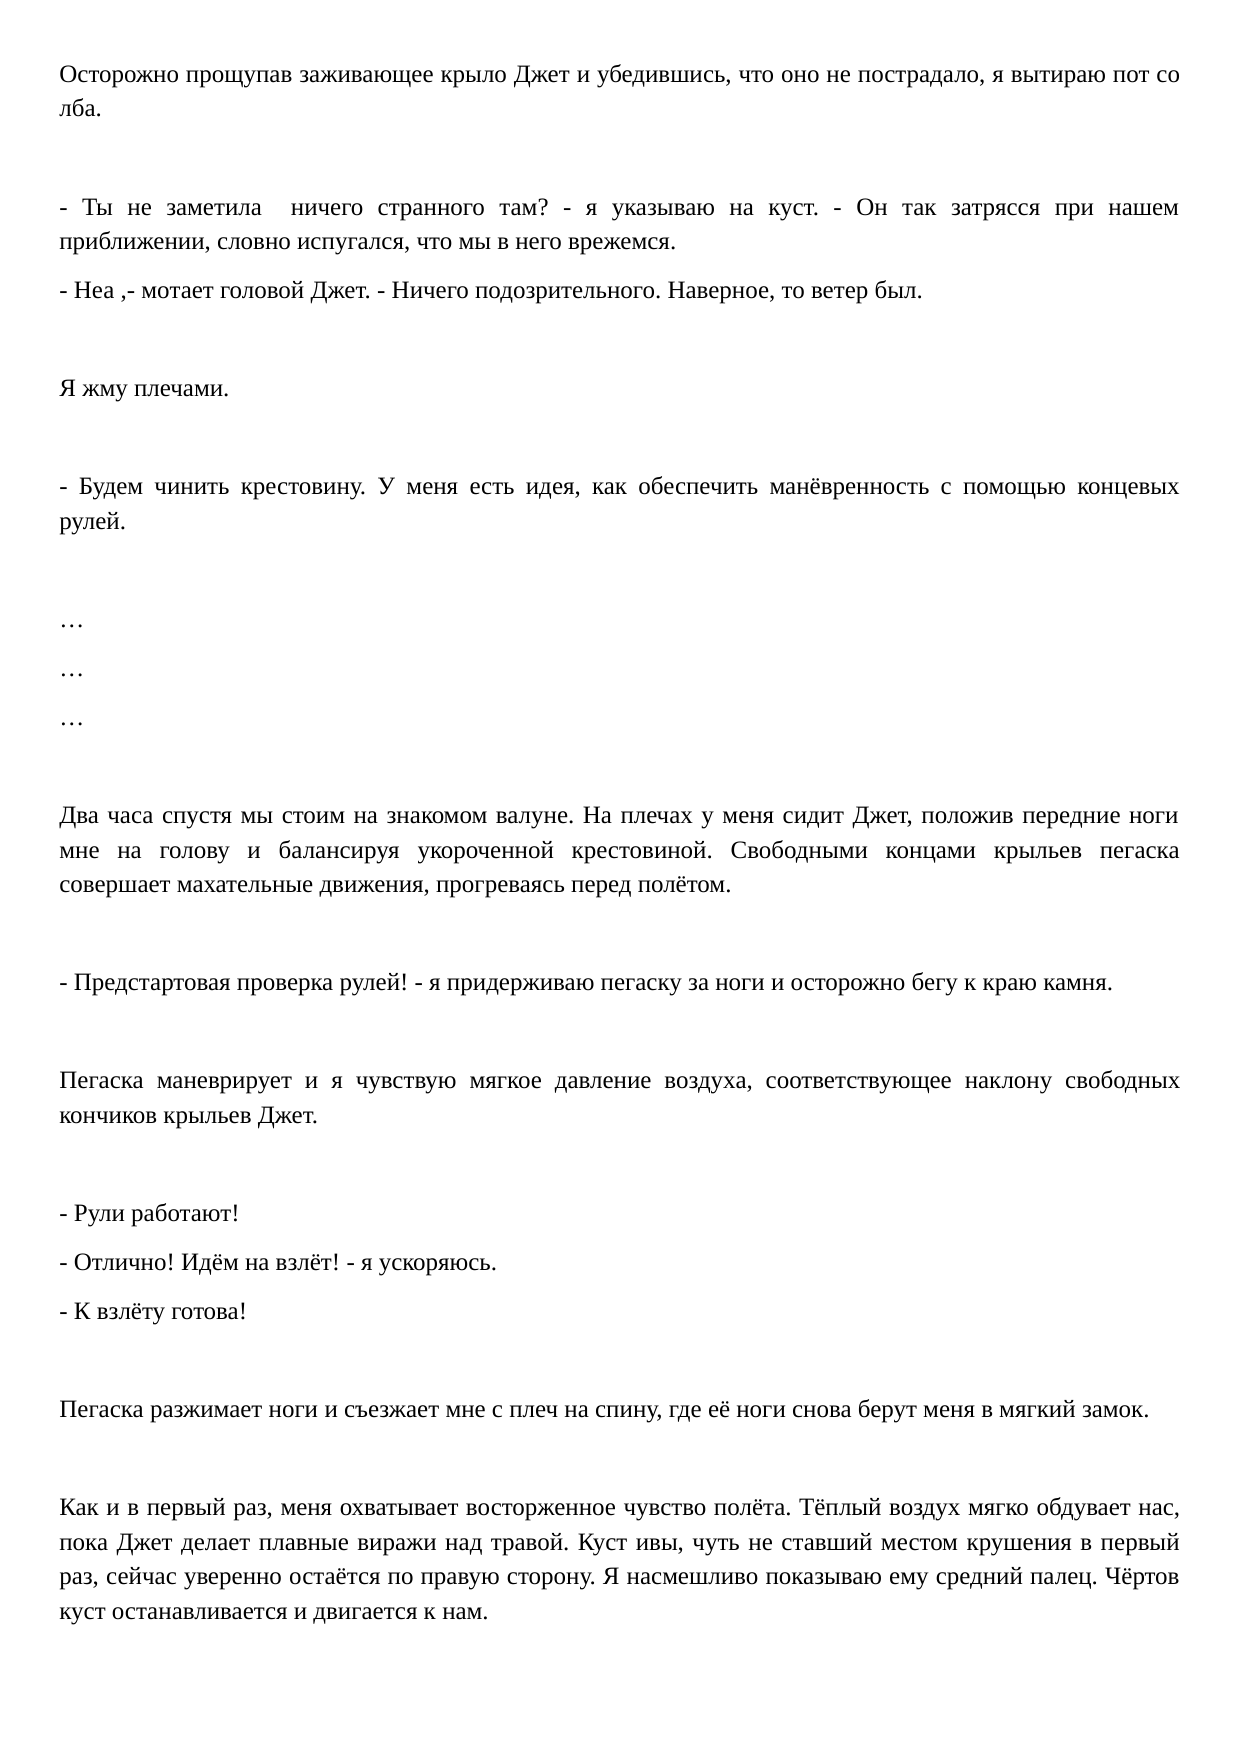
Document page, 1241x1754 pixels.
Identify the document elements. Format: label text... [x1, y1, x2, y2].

text - Неа ,- мотает головой Джет. - Ничего подозрительного. Наверное, то ветер был. [59, 275, 1181, 304]
text - Рули работают! [59, 1198, 1181, 1227]
text Пегаска разжимает ноги и съезжает мне с плеч на спину, где её ноги снова берут меня в мягкий замок. [59, 1394, 1181, 1423]
text - Будем чинить крестовину. У меня есть идея, как обеспечить манёвренность с помощью концевых рулей. [59, 471, 1181, 535]
text … [59, 702, 1181, 731]
text - Отлично! Идём на взлёт! - я ускоряюсь. [59, 1247, 1181, 1276]
text … [59, 604, 1181, 633]
text Два часа спустя мы стоим на знакомом валуне. На плечах у меня сидит Джет, положив передние ноги мне на голову и балансируя укороченной крестовиной. Свободными концами крыльев пегаска совершает махательные движения, прогреваясь перед полётом. [59, 800, 1181, 898]
text … [59, 653, 1181, 682]
text - К взлёту готова! [59, 1296, 1181, 1325]
text Осторожно прощупав заживающее крыло Джет и убедившись, что оно не пострадало, я вытираю пот со лба. [59, 59, 1181, 122]
text - Ты не заметила ничего странного там? - я указываю на куст. - Он так затрясся при нашем приближении, словно испугался, что мы в него врежемся. [59, 192, 1181, 255]
text Пегаска маневрирует и я чувствую мягкое давление воздуха, соответствующее наклону свободных кончиков крыльев Джет. [59, 1066, 1181, 1129]
text - Предстартовая проверка рулей! - я придерживаю пегаску за ноги и осторожно бегу к краю камня. [59, 967, 1181, 996]
text Как и в первый раз, меня охватывает восторженное чувство полёта. Тёплый воздух мягко обдувает нас, пока Джет делает плавные виражи над травой. Куст ивы, чуть не ставший местом крушения в первый раз, сейчас уверенно остаётся по правую сторону. Я насмешливо показываю ему средний палец. Чёртов куст останавливается и двигается к нам. [59, 1492, 1181, 1625]
text Я жму плечами. [59, 373, 1181, 402]
